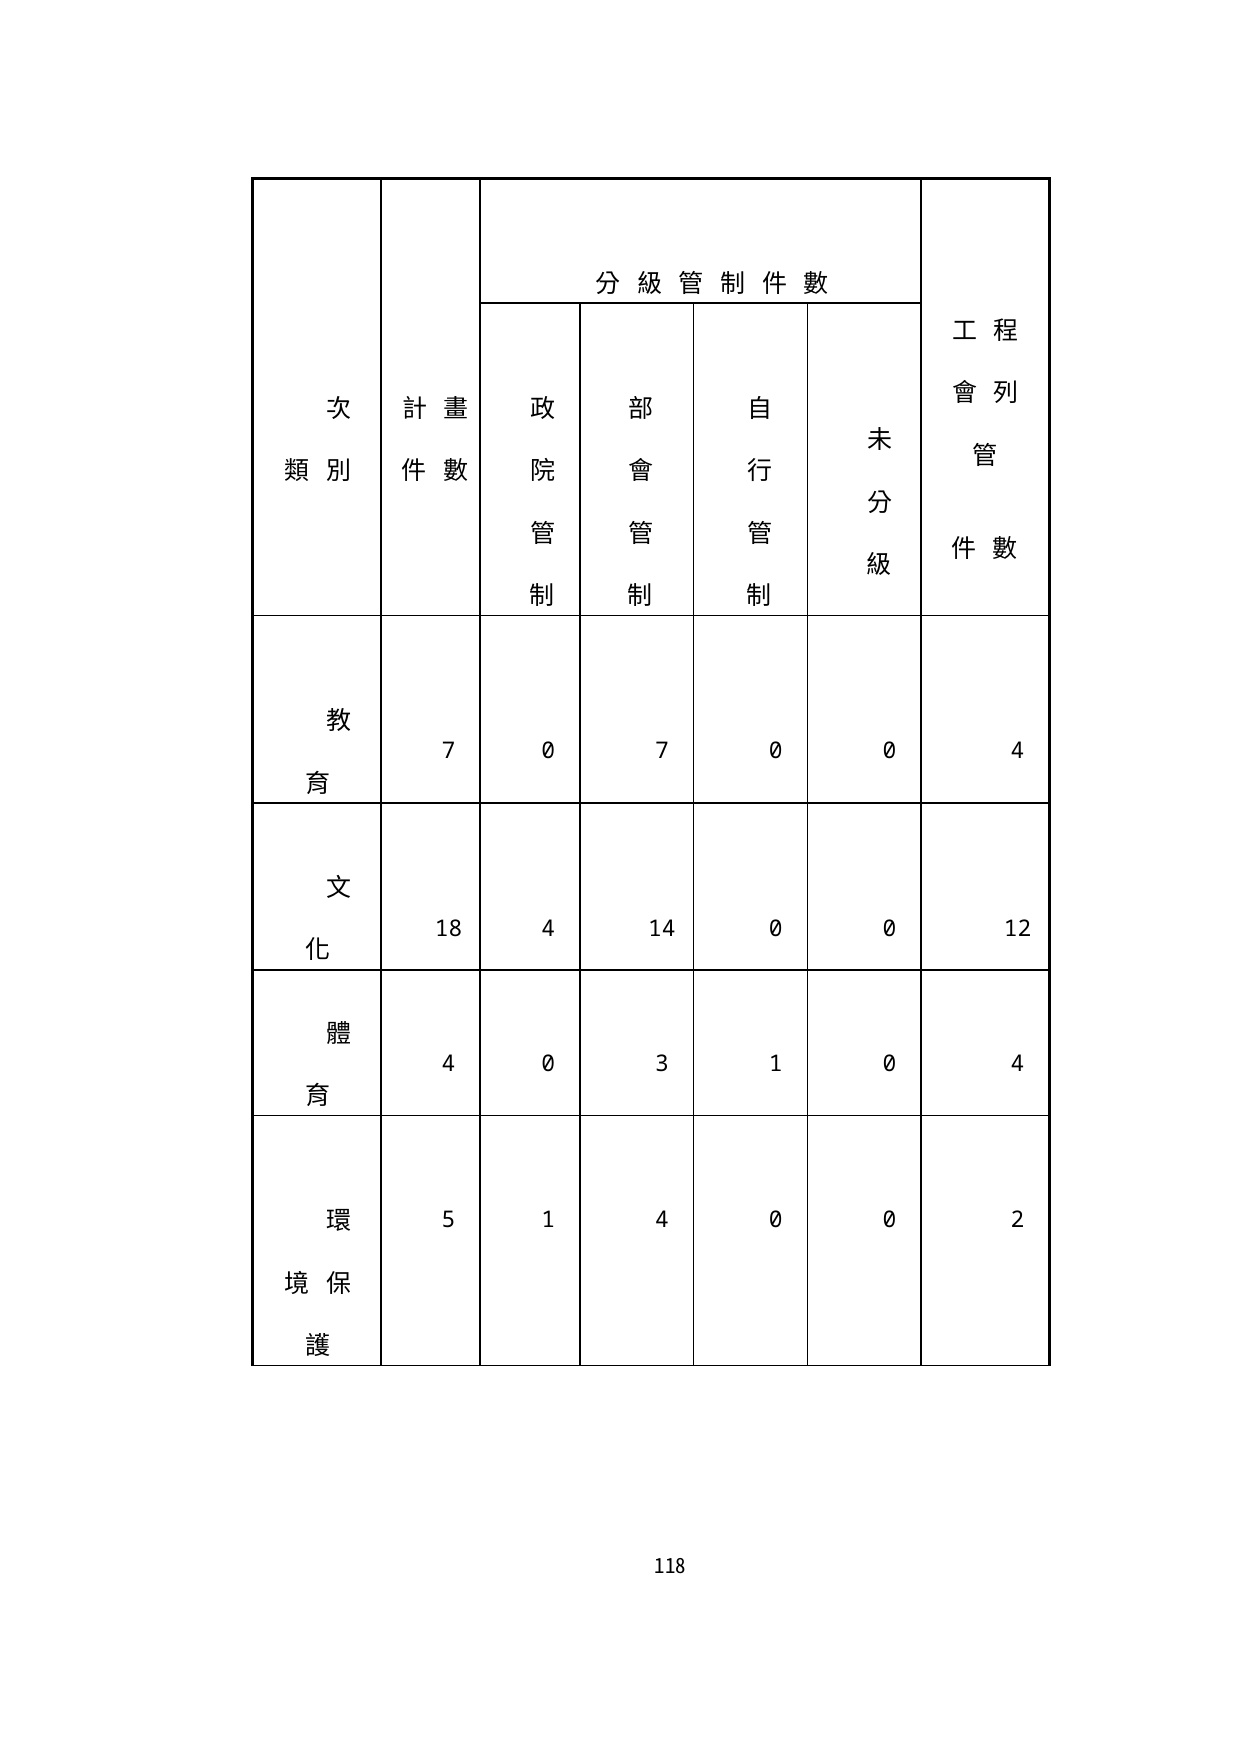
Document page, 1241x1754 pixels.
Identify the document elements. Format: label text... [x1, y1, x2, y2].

table_header 分級管制件數 [481, 180, 920, 302]
table_cell 4 [481, 804, 579, 969]
table_cell 0 [481, 971, 579, 1115]
table_cell 1 [481, 1116, 579, 1365]
table_cell 部會管制 [581, 304, 693, 615]
table_cell 7 [581, 616, 693, 802]
table_cell 14 [581, 804, 693, 969]
table_cell 2 [922, 1116, 1048, 1365]
table_cell 0 [481, 616, 579, 802]
table_cell 12 [922, 804, 1048, 969]
table_cell 0 [694, 804, 807, 969]
table_cell 4 [382, 971, 479, 1115]
table_header 計畫件數 [382, 180, 479, 615]
table_cell 教育 [254, 616, 380, 802]
table_cell 0 [694, 1116, 807, 1365]
table_cell 4 [922, 971, 1048, 1115]
table_cell 4 [922, 616, 1048, 802]
table_cell 自行管制 [694, 304, 807, 615]
table_cell 0 [808, 1116, 920, 1365]
table_cell 文化 [254, 804, 380, 969]
table_header 工程會列管 件數 [922, 180, 1048, 615]
table_cell 0 [694, 616, 807, 802]
table_cell 0 [808, 804, 920, 969]
table_cell 18 [382, 804, 479, 969]
table_cell 4 [581, 1116, 693, 1365]
table_cell 未分級 [808, 304, 920, 615]
table_cell 體育 [254, 971, 380, 1115]
table_header 次類別 [254, 180, 380, 615]
table_cell 政院管制 [481, 304, 579, 615]
table_cell 7 [382, 616, 479, 802]
table_cell 3 [581, 971, 693, 1115]
table_cell 環境保護 [254, 1116, 380, 1365]
table_cell 0 [808, 971, 920, 1115]
table_cell 1 [694, 971, 807, 1115]
table_cell 0 [808, 616, 920, 802]
table_cell 5 [382, 1116, 479, 1365]
